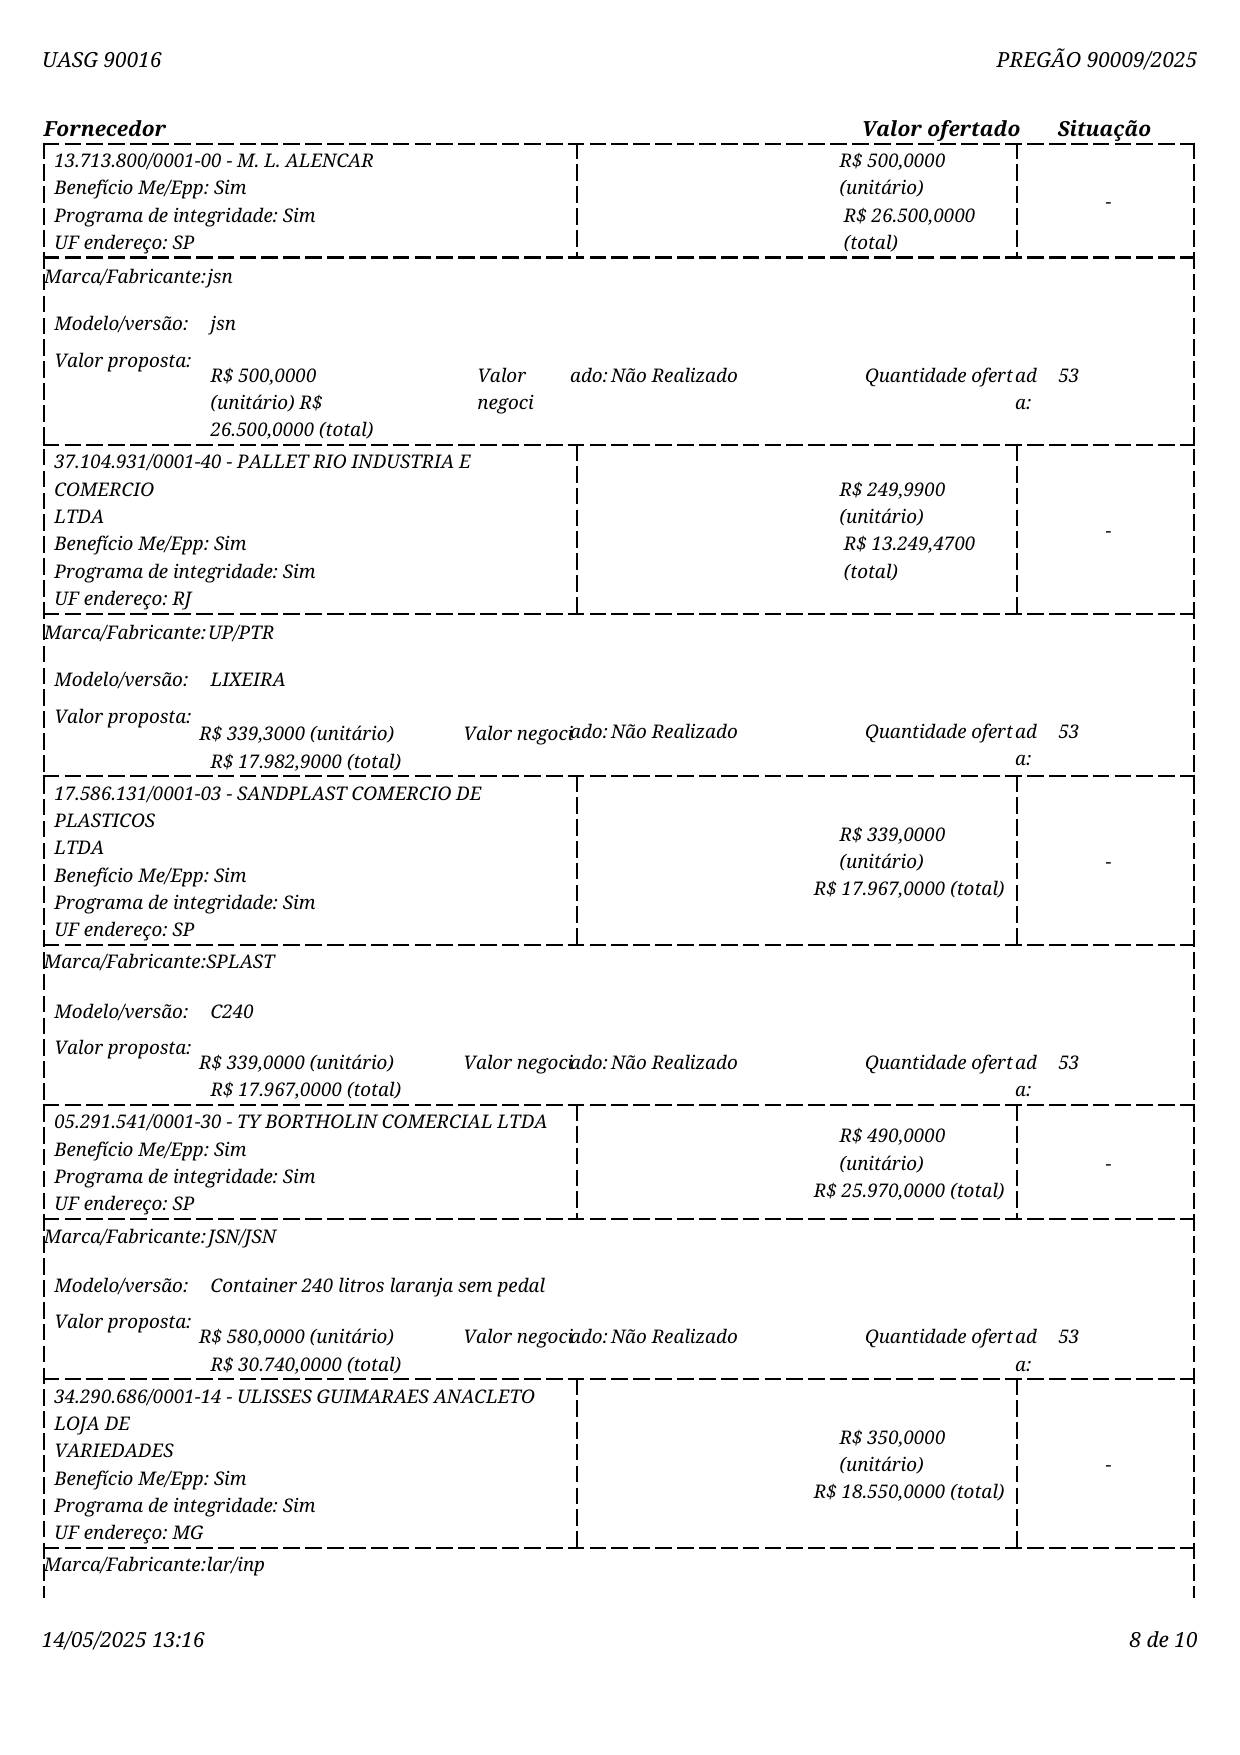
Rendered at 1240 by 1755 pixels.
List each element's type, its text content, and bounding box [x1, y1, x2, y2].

table_cell [1101, 664, 1194, 713]
table_cell [477, 308, 577, 357]
table_cell - [1101, 1378, 1194, 1547]
table_cell ado: Não Realizado [577, 713, 839, 775]
table_cell - [1101, 775, 1194, 944]
table_cell [1017, 664, 1101, 713]
table_cell [788, 1269, 1017, 1319]
table_cell [577, 1104, 787, 1218]
table_cell Marca/Fabricante: jsn [44, 256, 477, 308]
table_cell Modelo/versão: Valor proposta: [44, 995, 199, 1104]
table_cell [1101, 1045, 1194, 1104]
table_cell ado: Não Realizado [577, 1319, 787, 1378]
table_cell ada: [1017, 357, 1048, 444]
table_cell [577, 444, 839, 612]
table_cell 53 [1048, 1045, 1101, 1104]
table_cell [1017, 613, 1101, 664]
table_cell Marca/Fabricante: lar/inp [44, 1547, 577, 1598]
table_cell [1017, 1547, 1101, 1598]
table_cell [1101, 357, 1194, 444]
table_cell 05.291.541/0001-30 - TY BORTHOLIN COMERCIAL LTDA Benefício Me/Epp: Sim Programa de integridade: Sim UF endereço: SP [44, 1104, 577, 1218]
table_cell [1017, 944, 1101, 995]
table_cell [788, 944, 1017, 995]
table_cell 37.104.931/0001-40 - PALLET RIO INDUSTRIA E COMERCIO LTDA Benefício Me/Epp: Sim Programa de integridade: Sim UF endereço: RJ [44, 444, 577, 612]
table_cell [577, 1269, 787, 1319]
table_cell Quantidade ofert [839, 713, 1017, 775]
table_cell [1017, 1378, 1101, 1547]
table_cell Modelo/versão: Valor proposta: [44, 1269, 199, 1378]
table_cell Marca/Fabricante: SPLAST [44, 944, 577, 995]
table_cell R$ 580,0000 (unitário) Valor negoci R$ 30.740,0000 (total) [199, 1319, 577, 1378]
table_cell [1101, 713, 1194, 775]
table_cell jsn [199, 308, 477, 357]
table_cell [477, 143, 577, 256]
table_cell [1017, 256, 1101, 308]
table_cell [839, 664, 1017, 713]
table_cell [477, 256, 577, 308]
table_cell R$ 500,0000 (unitário) R$ 26.500,0000 (total) [199, 357, 477, 444]
table_cell [1101, 308, 1194, 357]
table_cell [577, 1547, 787, 1598]
table_cell [1101, 995, 1194, 1044]
table_cell Quantidade ofert [788, 1319, 1017, 1378]
table_cell R$ 339,0000 (unitário) Valor negoci R$ 17.967,0000 (total) [199, 1045, 577, 1104]
table_cell [577, 995, 787, 1044]
table_cell - [1101, 1104, 1194, 1218]
table_cell [577, 1378, 787, 1547]
table_cell 13.713.800/0001-00 - M. L. ALENCAR Benefício Me/Epp: Sim Programa de integridade: Sim UF endereço: SP [44, 143, 477, 256]
table_cell [1101, 1547, 1194, 1598]
table_cell ada: [1017, 1045, 1048, 1104]
table_cell R$ 350,0000 (unitário) R$ 18.550,0000 (total) [788, 1378, 1017, 1547]
table_cell Marca/Fabricante: JSN/JSN [44, 1218, 577, 1269]
table_cell Quantidade ofert [839, 357, 1017, 444]
table_cell [1101, 1218, 1194, 1269]
table_cell [1017, 143, 1101, 256]
table_cell LIXEIRA [199, 664, 577, 713]
table_cell 53 [1048, 357, 1101, 444]
table_cell [788, 1218, 1017, 1269]
table_cell [1017, 1269, 1101, 1319]
table_cell [1101, 613, 1194, 664]
table_cell [577, 256, 839, 308]
table_cell [1017, 1104, 1101, 1218]
table_cell [1017, 308, 1101, 357]
table_cell ada: [1017, 1319, 1048, 1378]
table_cell [577, 944, 787, 995]
table_cell ado: Não Realizado [577, 1045, 787, 1104]
table_cell - [1101, 143, 1194, 256]
table_cell [577, 664, 839, 713]
table_cell Valor negoci [477, 357, 577, 444]
table_cell [577, 613, 839, 664]
table_cell [1017, 444, 1101, 612]
table_cell [1017, 1218, 1101, 1269]
table_cell 34.290.686/0001-14 - ULISSES GUIMARAES ANACLETO LOJA DE VARIEDADES Benefício Me/Epp: Sim Programa de integridade: Sim UF endereço: MG [44, 1378, 577, 1547]
table_cell [577, 775, 787, 944]
table_cell [839, 256, 1017, 308]
table_cell ada: [1017, 713, 1048, 775]
table_cell R$ 339,3000 (unitário) Valor negoci R$ 17.982,9000 (total) [199, 713, 577, 775]
table_cell [839, 308, 1017, 357]
table_cell [839, 613, 1017, 664]
table_cell ado: Não Realizado [577, 357, 839, 444]
table_cell [577, 308, 839, 357]
table_cell Modelo/versão: Valor proposta: [44, 664, 199, 775]
table_cell R$ 339,0000 (unitário) R$ 17.967,0000 (total) [788, 775, 1017, 944]
table_cell [1017, 995, 1101, 1044]
table_cell R$ 500,0000 (unitário) R$ 26.500,0000 (total) [839, 143, 1017, 256]
table_cell Marca/Fabricante: UP/PTR [44, 613, 577, 664]
table_cell Quantidade ofert [788, 1045, 1017, 1104]
table_cell R$ 249,9900 (unitário) R$ 13.249,4700 (total) [839, 444, 1017, 612]
table_cell [577, 143, 839, 256]
table_cell [577, 1218, 787, 1269]
table_cell [788, 1547, 1017, 1598]
table_cell Modelo/versão: Valor proposta: [44, 308, 199, 444]
table_cell Container 240 litros laranja sem pedal [199, 1269, 577, 1319]
table_cell [1101, 1319, 1194, 1378]
table_cell - [1101, 444, 1194, 612]
table_cell 17.586.131/0001-03 - SANDPLAST COMERCIO DE PLASTICOS LTDA Benefício Me/Epp: Sim Programa de integridade: Sim UF endereço: SP [44, 775, 577, 944]
table_cell [1017, 775, 1101, 944]
table_cell R$ 490,0000 (unitário) R$ 25.970,0000 (total) [788, 1104, 1017, 1218]
table_cell [1101, 1269, 1194, 1319]
table_cell [788, 995, 1017, 1044]
table_cell [1101, 944, 1194, 995]
table_cell 53 [1048, 1319, 1101, 1378]
table_cell C240 [199, 995, 577, 1044]
table_cell [1101, 256, 1194, 308]
table_cell 53 [1048, 713, 1101, 775]
